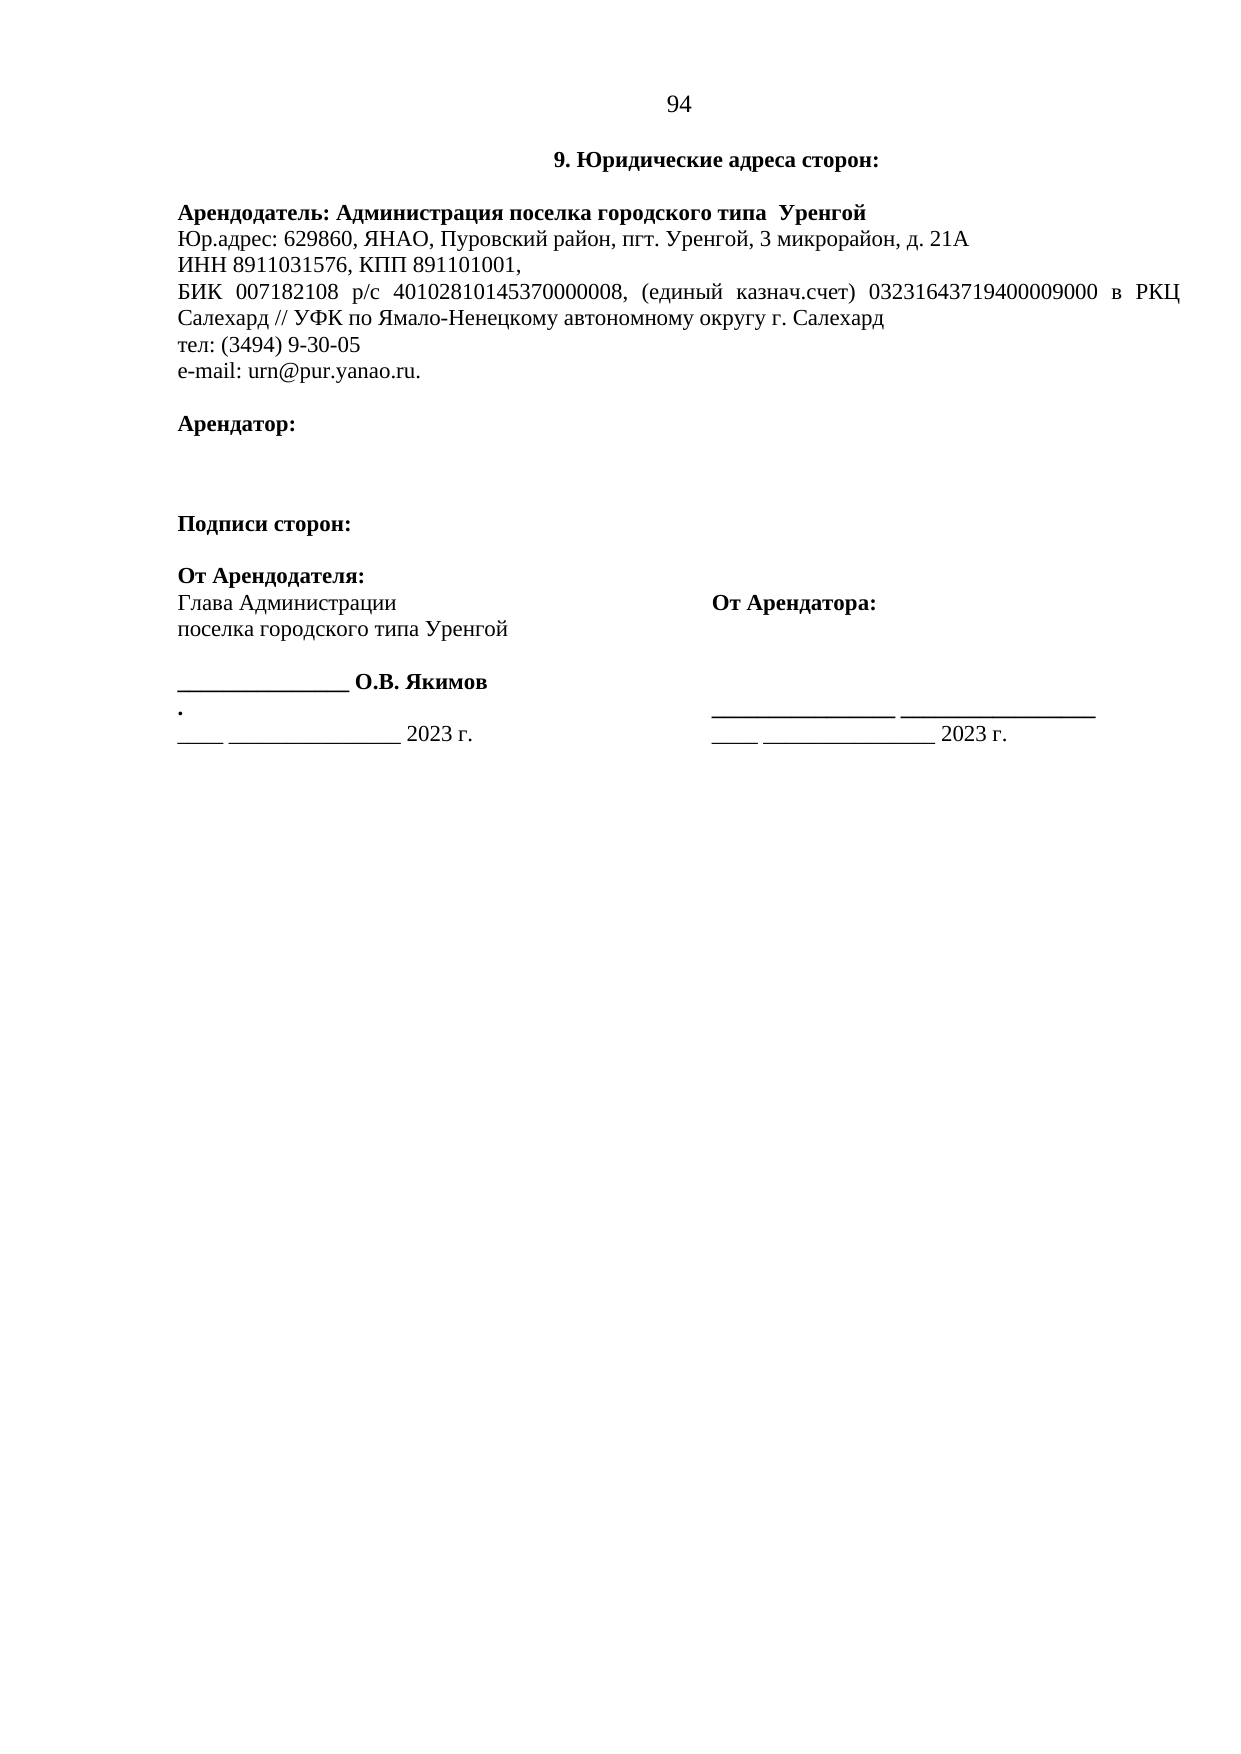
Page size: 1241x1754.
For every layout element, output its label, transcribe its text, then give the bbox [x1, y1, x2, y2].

subtitle Подписи сторон: [177, 509, 1181, 536]
table_cell [639, 668, 700, 720]
table_header От Арендатора: [700, 562, 1192, 668]
table_cell _______________ О.В. Якимов . [166, 668, 639, 720]
text 9. Юридические адреса сторон: [177, 146, 1181, 172]
table_cell ________________ _________________ [700, 668, 1192, 720]
table_header [639, 562, 700, 668]
text e-mail: urn@pur.yanao.ru. [177, 357, 1181, 383]
table_cell ____ _______________ 2023 г. [700, 720, 1192, 747]
table_cell ____ _______________ 2023 г. [166, 720, 639, 747]
text Арендатор: [177, 410, 1181, 436]
text ИНН 8911031576, КПП 891101001, [177, 252, 1181, 278]
text БИК 007182108 р/с 40102810145370000008, (единый казнач.счет) 03231643719400009000 в РКЦ Салехард // УФК по Ямало-Ненецкому автономному округу г. Салехард [177, 278, 1181, 331]
text Арендодатель: Администрация поселка городского типа Уренгой [177, 199, 1181, 225]
text тел: (3494) 9-30-05 [177, 331, 1181, 357]
text Юр.адрес: 629860, ЯНАО, Пуровский район, пгт. Уренгой, 3 микрорайон, д. 21А [177, 225, 1181, 252]
table_cell [639, 720, 700, 747]
table_header От Арендодателя: Глава Администрации поселка городского типа Уренгой [166, 562, 639, 668]
